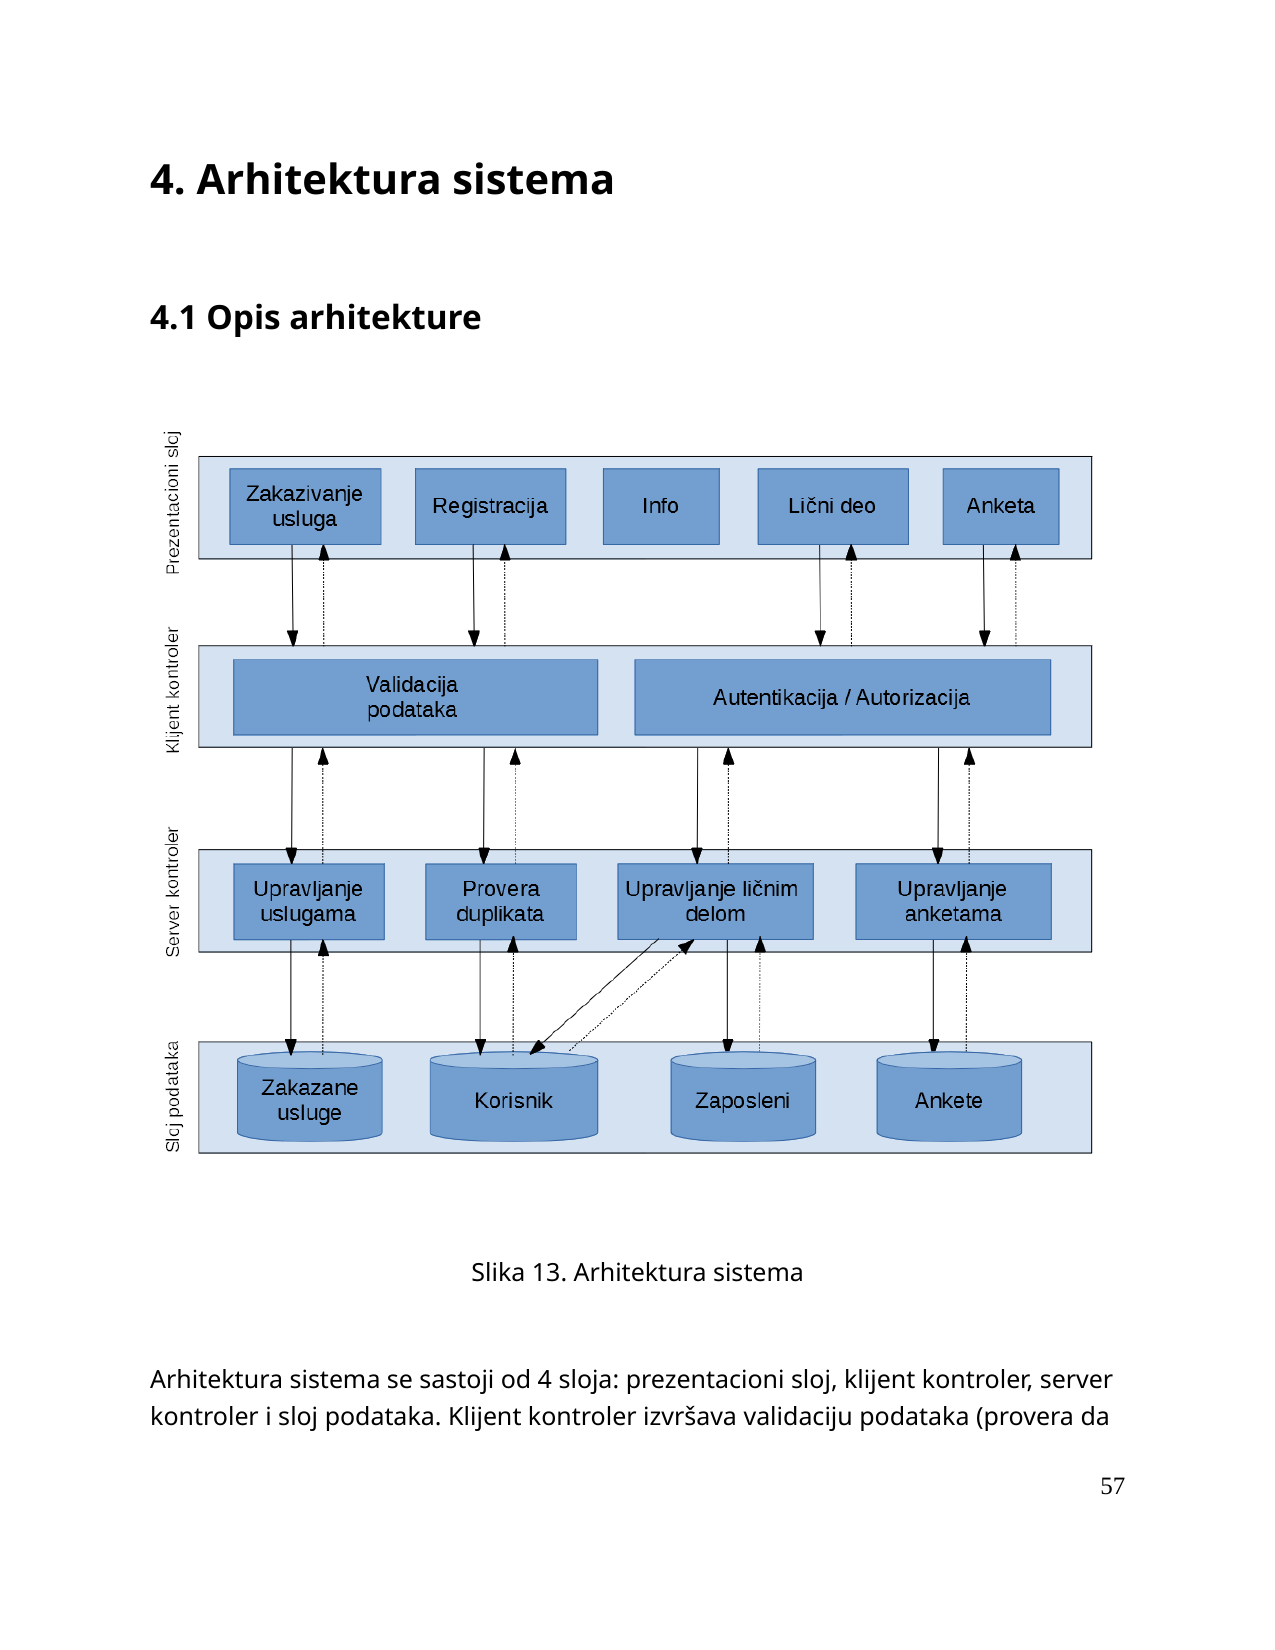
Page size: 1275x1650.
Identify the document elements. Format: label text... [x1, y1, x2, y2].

picture [150, 424, 1125, 1179]
text Arhitektura sistema se sastoji od 4 sloja: prezentacioni sloj, klijent kontroler, server kontroler i sloj podataka. Klijent kontroler izvršava validaciju podataka (provera da [150, 1361, 1125, 1432]
text Slika 13. Arhitektura sistema [150, 1254, 1125, 1288]
text 4. Arhitektura sistema [150, 150, 1125, 207]
text 4.1 Opis arhitekture [150, 293, 1125, 339]
